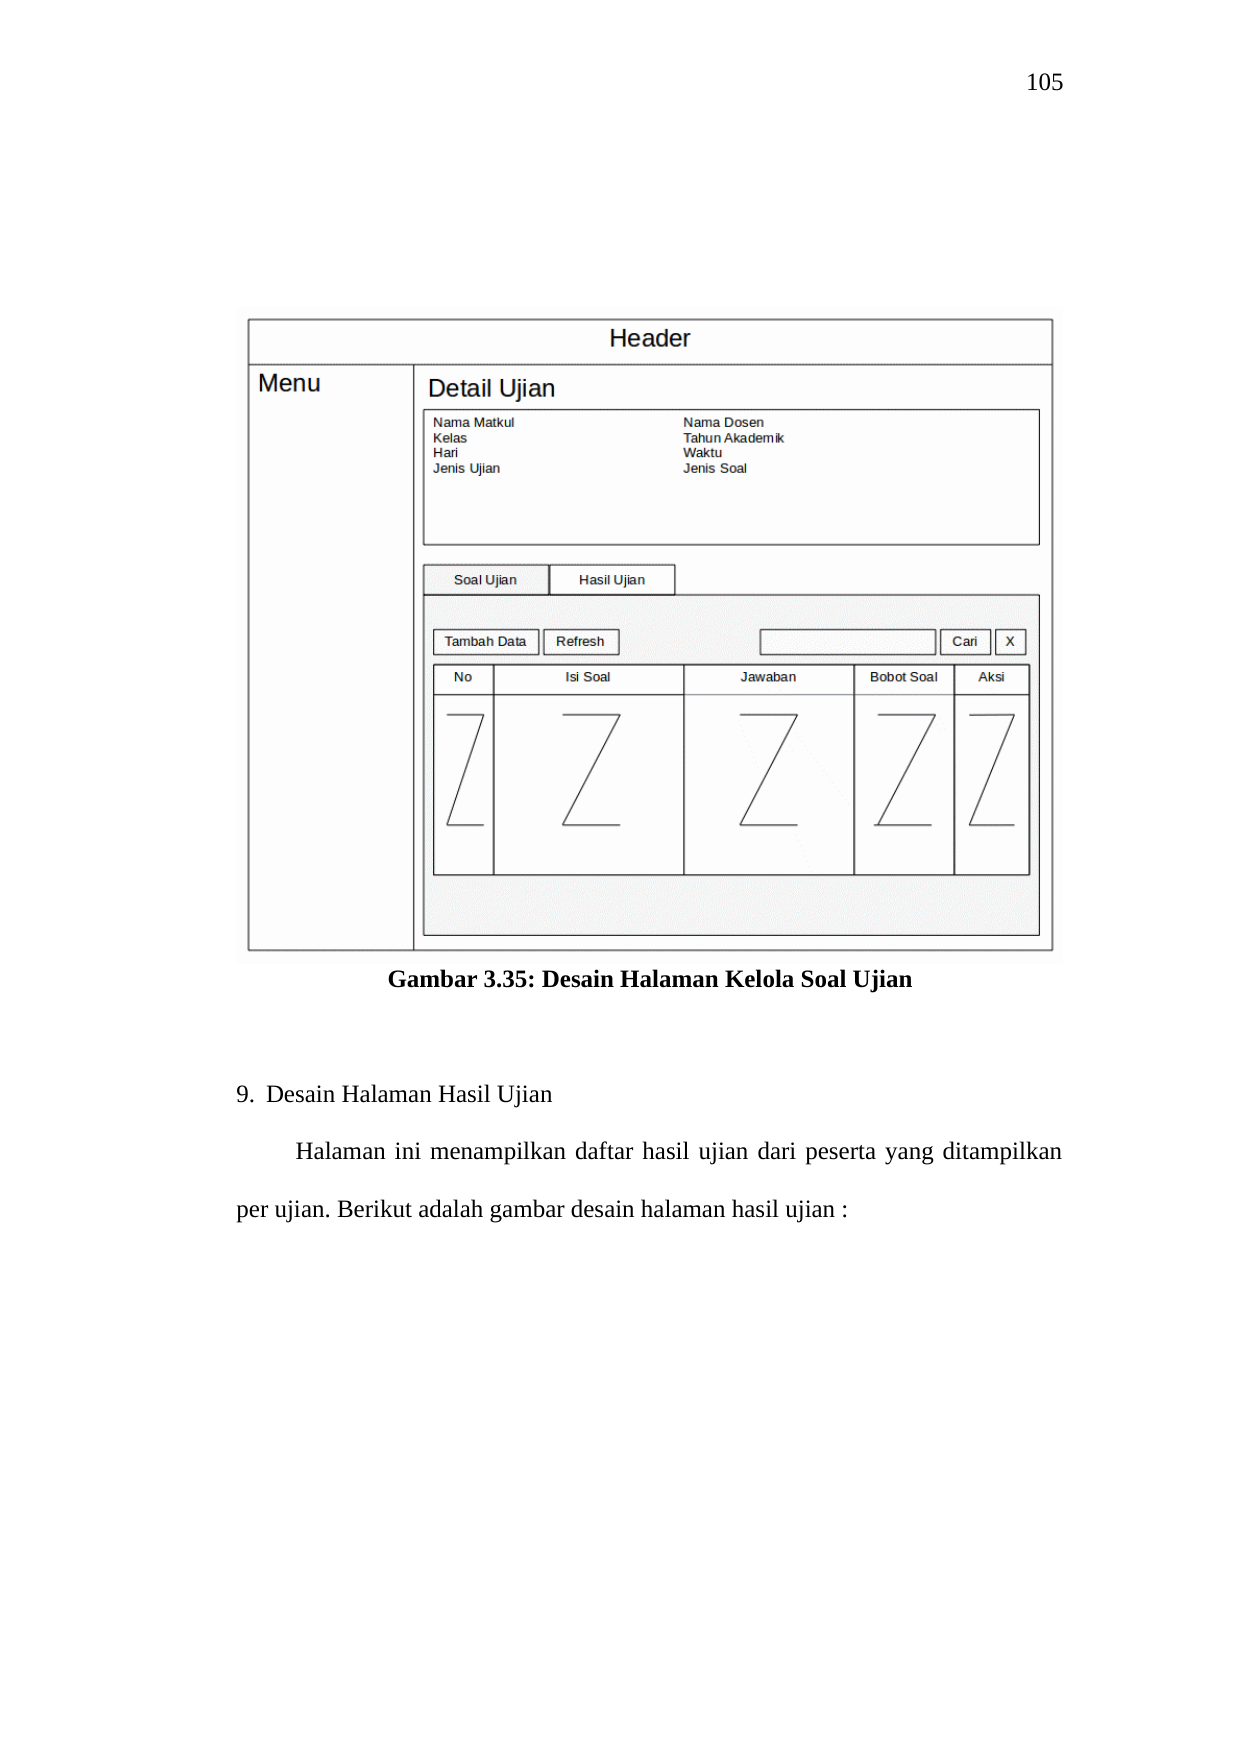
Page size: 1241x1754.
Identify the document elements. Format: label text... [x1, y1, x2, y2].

text Gambar 3.35: Desain Halaman Kelola Soal Ujian [236, 964, 1063, 993]
picture [236, 307, 1064, 964]
list Desain Halaman Hasil Ujian [236, 1079, 1063, 1108]
text Halaman ini menampilkan daftar hasil ujian dari peserta yang ditampilkan per ujian. Berikut adalah gambar desain halaman hasil ujian : [236, 1136, 1063, 1223]
